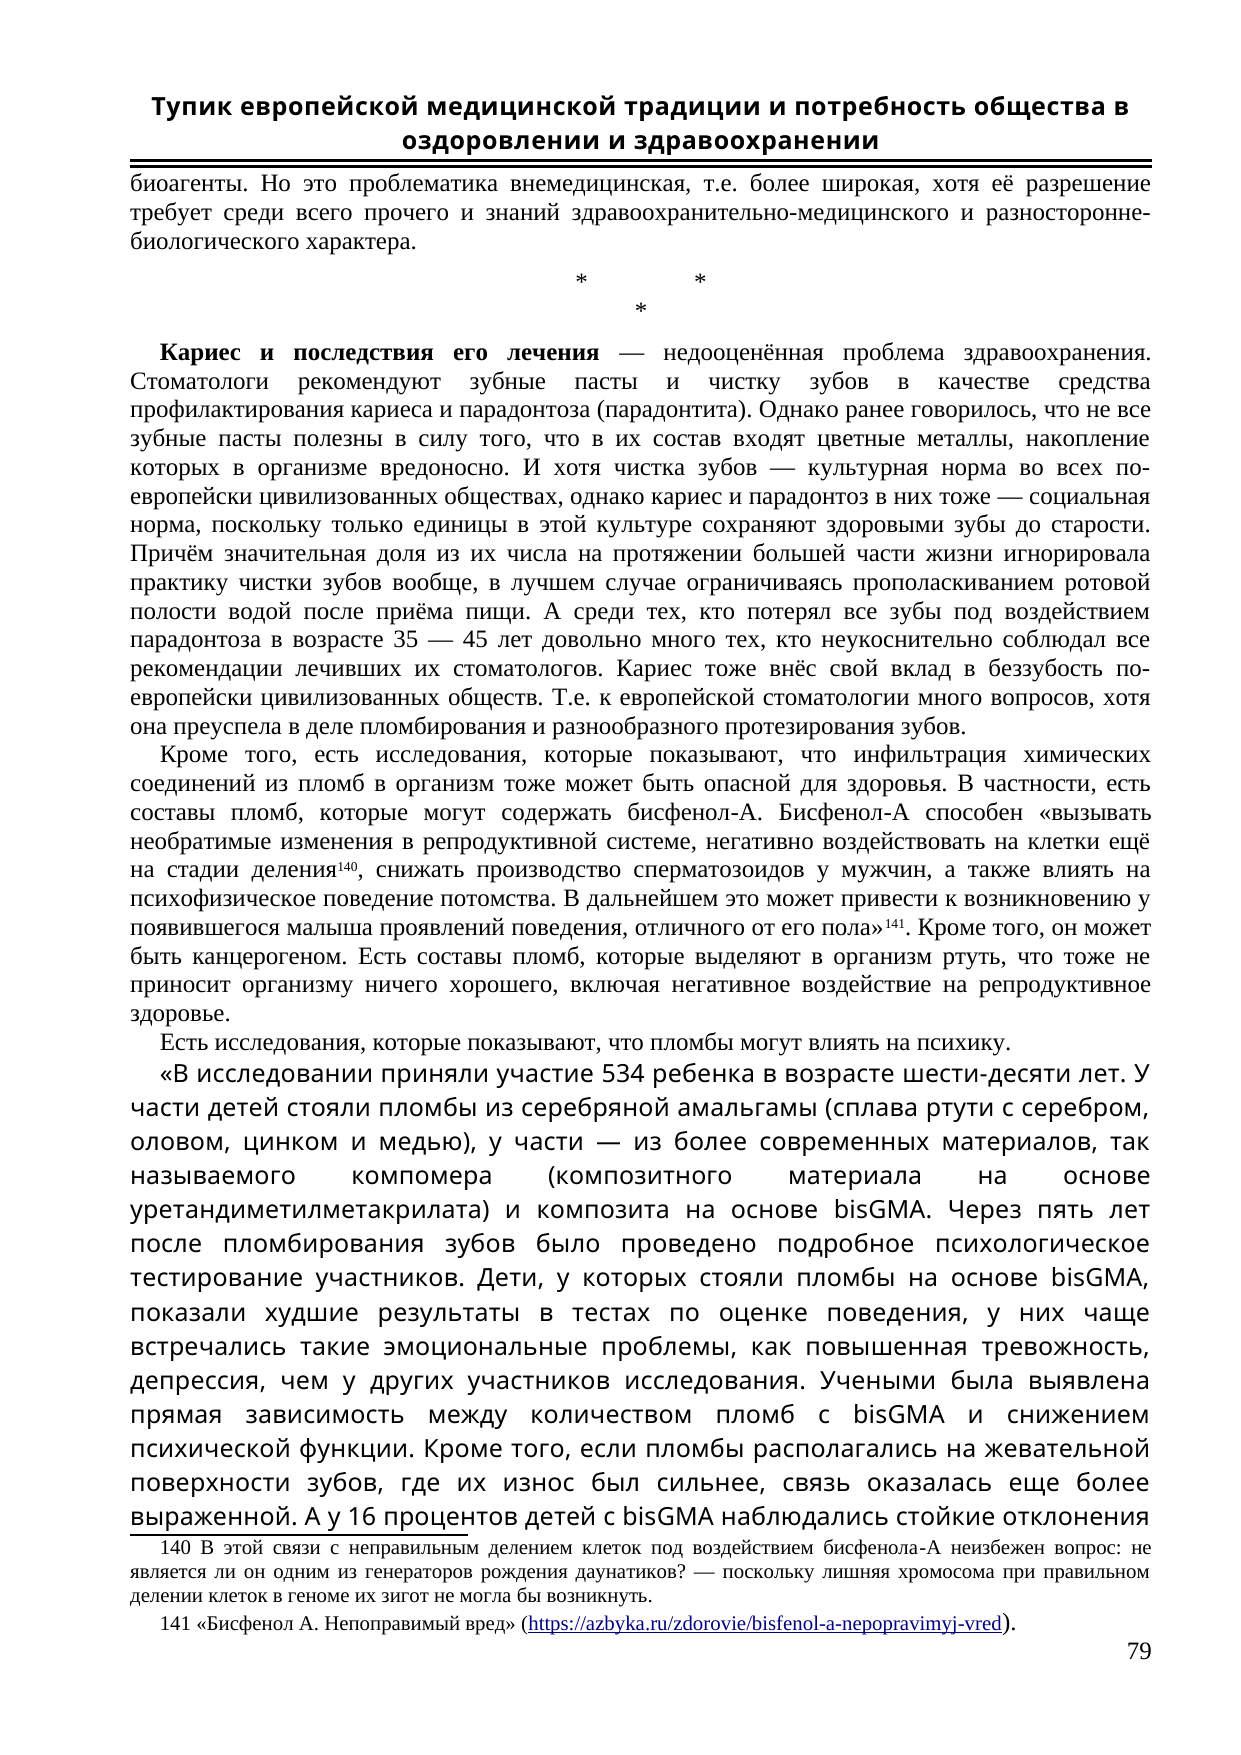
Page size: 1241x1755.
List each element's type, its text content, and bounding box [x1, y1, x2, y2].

text Есть исследования, которые показывают, что пломбы могут влиять на психику. [130, 1027, 1152, 1056]
text «Бисфенол А. Непоправимый вред» (https://azbyka.ru/zdorovie/bisfenol-a-nepopravimyj-vred). [130, 1607, 1152, 1636]
text В этой связи с неправильным делением клеток под воздействием бисфенола‑А неизбежен вопрос: не является ли он одним из генераторов рождения даунатиков? — поскольку лишняя хромосома при правильном делении клеток в геноме их зигот не могла бы возникнуть. [130, 1535, 1152, 1607]
text биоагенты. Но это проблематика внемедицинская, т.е. более широкая, хотя её разрешение требует среди всего прочего и знаний здравоохранительно-медицинского и разносторонне-биологического характера. [130, 168, 1152, 254]
text «В исследовании приняли участие 534 ребенка в возрасте шести-десяти лет. У части детей стояли пломбы из серебряной амальгамы (сплава ртути с серебром, оловом, цинком и медью), у части — из более современных материалов, так называемого компомера (композитного материала на основе уретандиметилметакрилата) и композита на основе bisGMA. Через пять лет после пломбирования зубов было проведено подробное психологическое тестирование участников. Дети, у которых стояли пломбы на основе bisGMA, показали худшие результаты в тестах по оценке поведения, у них чаще встречались такие эмоциональные проблемы, как повышенная тревожность, депрессия, чем у других участников исследования. Учеными была выявлена прямая зависимость между количеством пломб с bisGMA и снижением психической функции. Кроме того, если пломбы располагались на жевательной поверхности зубов, где их износ был сильнее, связь оказалась еще более выраженной. А у 16 процентов детей с bisGMA наблюдались стойкие отклонения [130, 1056, 1152, 1533]
text * * * [130, 267, 1152, 324]
text Кроме того, есть исследования, которые показывают, что инфильтрация химических соединений из пломб в организм тоже может быть опасной для здоровья. В частности, есть составы пломб, которые могут содержать бисфенол‑А. Бисфенол‑А способен «вызывать необратимые изменения в репродуктивной системе, негативно воздействовать на клетки ещё на стадии деления, снижать производство сперматозоидов у мужчин, а также влиять на психофизическое поведение потомства. В дальнейшем это может привести к возникновению у появившегося малыша проявлений поведения, отличного от его пола». Кроме того, он может быть канцерогеном. Есть составы пломб, которые выделяют в организм ртуть, что тоже не приносит организму ничего хорошего, включая негативное воздействие на репродуктивное здоровье. [130, 739, 1152, 1027]
text Кариес и последствия его лечения — недооценённая проблема здравоохранения. Стоматологи рекомендуют зубные пасты и чистку зубов в качестве средства профилактирования кариеса и парадонтоза (парадонтита). Однако ранее говорилось, что не все зубные пасты полезны в силу того, что в их состав входят цветные металлы, накопление которых в организме вредоносно. И хотя чистка зубов — культурная норма во всех по-европейски цивилизованных обществах, однако кариес и парадонтоз в них тоже — социальная норма, поскольку только единицы в этой культуре сохраняют здоровыми зубы до старости. Причём значительная доля из их числа на протяжении большей части жизни игнорировала практику чистки зубов вообще, в лучшем случае ограничиваясь прополаскиванием ротовой полости водой после приёма пищи. А среди тех, кто потерял все зубы под воздействием парадонтоза в возрасте 35 — 45 лет довольно много тех, кто неукоснительно соблюдал все рекомендации лечивших их стоматологов. Кариес тоже внёс свой вклад в беззубость по-европейски цивилизованных обществ. Т.е. к европейской стоматологии много вопросов, хотя она преуспела в деле пломбирования и разнообразного протезирования зубов. [130, 337, 1152, 739]
